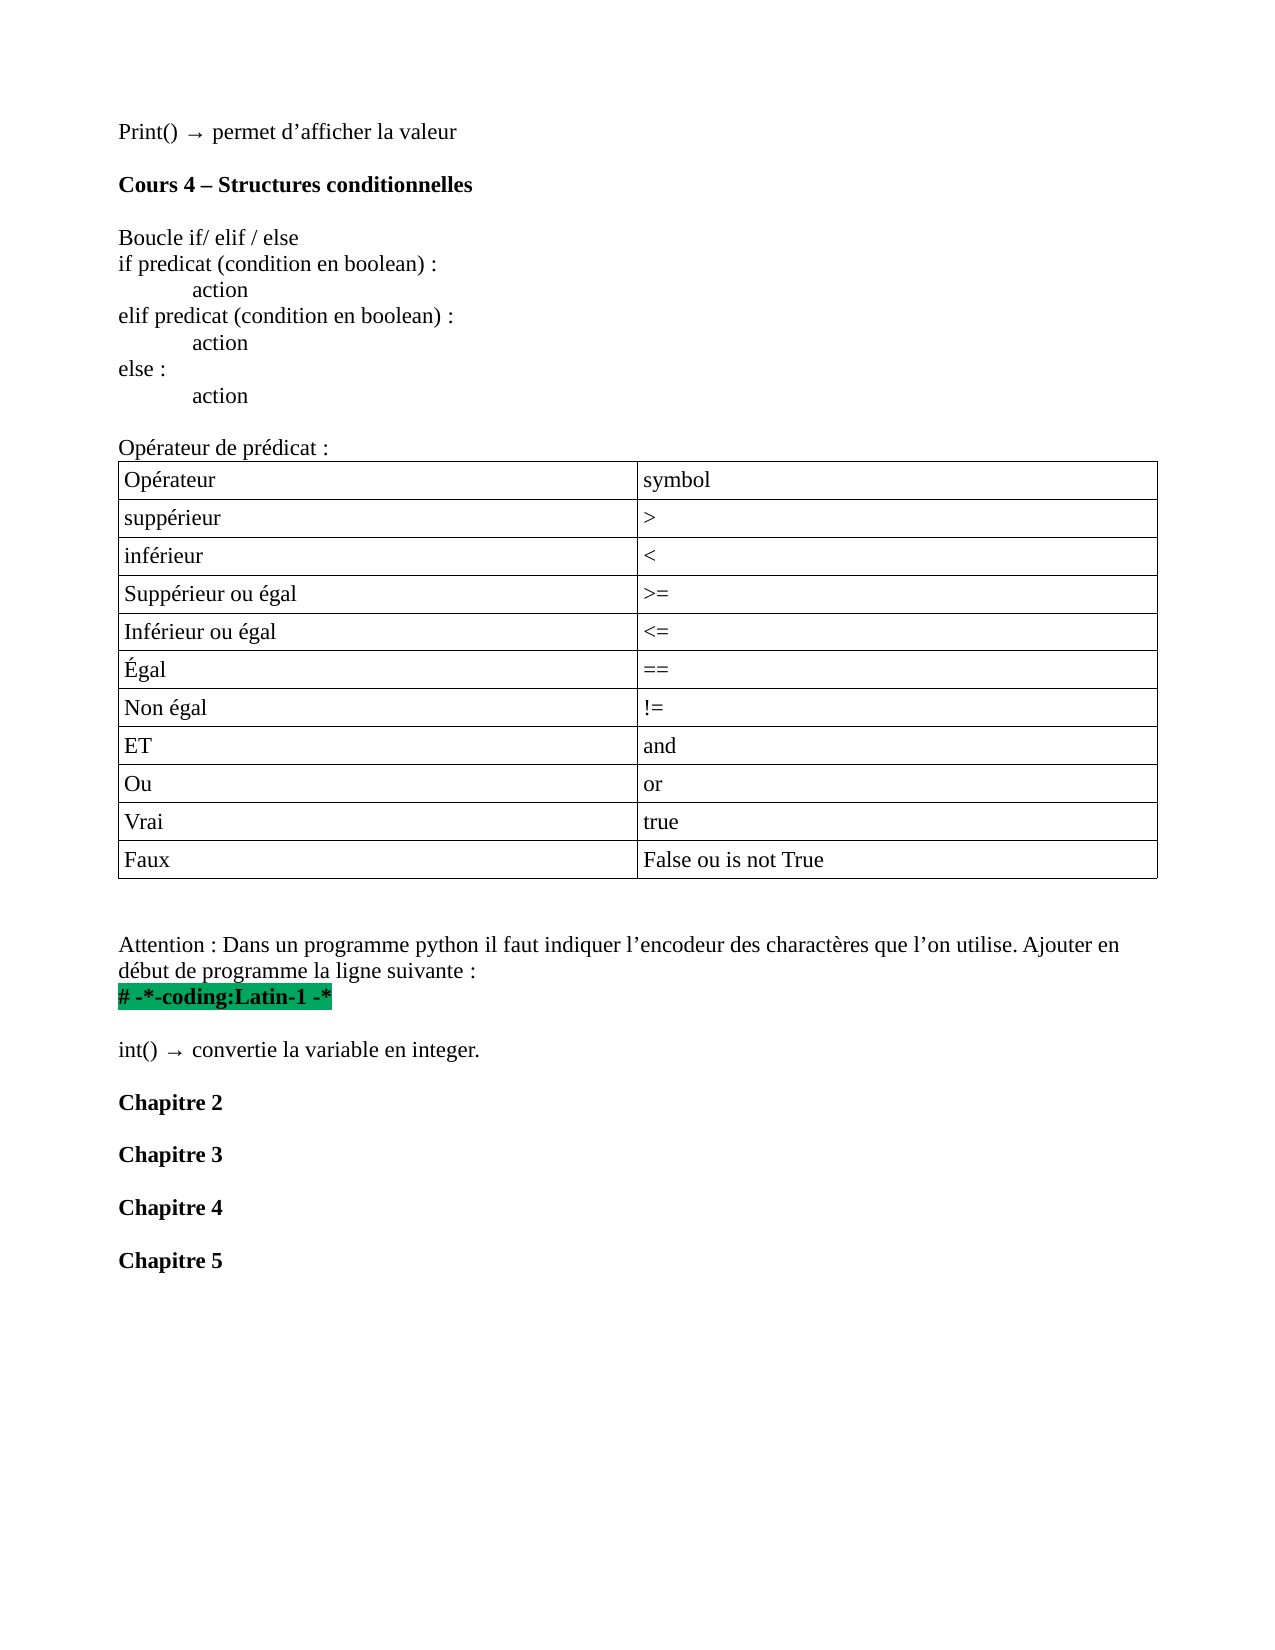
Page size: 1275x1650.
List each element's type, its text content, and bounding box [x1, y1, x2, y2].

text action [118, 329, 1157, 355]
text Cours 4 – Structures conditionnelles [118, 171, 1157, 197]
text Chapitre 2 [118, 1089, 1157, 1115]
table_cell False ou is not True [638, 841, 1157, 878]
table_cell != [638, 689, 1157, 726]
table_cell <= [638, 614, 1157, 650]
table_cell Égal [119, 651, 637, 688]
table_cell inférieur [119, 538, 637, 574]
text Chapitre 5 [118, 1247, 1157, 1273]
table_cell and [638, 727, 1157, 764]
table_cell ET [119, 727, 637, 764]
text int() → convertie la variable en integer. [118, 1036, 1157, 1062]
text Boucle if/ elif / else [118, 223, 1157, 250]
text action [118, 382, 1157, 408]
table_cell Vrai [119, 803, 637, 840]
table_cell Inférieur ou égal [119, 614, 637, 650]
table_cell < [638, 538, 1157, 574]
table_cell suppérieur [119, 500, 637, 537]
table_cell == [638, 651, 1157, 688]
text action [118, 276, 1157, 303]
table_cell >= [638, 576, 1157, 612]
table_header symbol [638, 462, 1157, 499]
text else : [118, 355, 1157, 382]
table_cell true [638, 803, 1157, 840]
table_cell Faux [119, 841, 637, 878]
text Attention : Dans un programme python il faut indiquer l’encodeur des charactères que l’on utilise. Ajouter en début de programme la ligne suivante : [118, 931, 1157, 983]
table_cell or [638, 765, 1157, 802]
text Print() → permet d’afficher la valeur [118, 118, 1157, 144]
text if predicat (condition en boolean) : [118, 250, 1157, 276]
text Chapitre 3 [118, 1141, 1157, 1168]
text Chapitre 4 [118, 1194, 1157, 1221]
text # -*-coding:Latin-1 -* [118, 983, 1157, 1010]
table_header Opérateur [119, 462, 637, 499]
table_cell Ou [119, 765, 637, 802]
table_cell > [638, 500, 1157, 537]
table_cell Non égal [119, 689, 637, 726]
table_cell Suppérieur ou égal [119, 576, 637, 612]
text Opérateur de prédicat : [118, 434, 1157, 461]
text elif predicat (condition en boolean) : [118, 303, 1157, 329]
